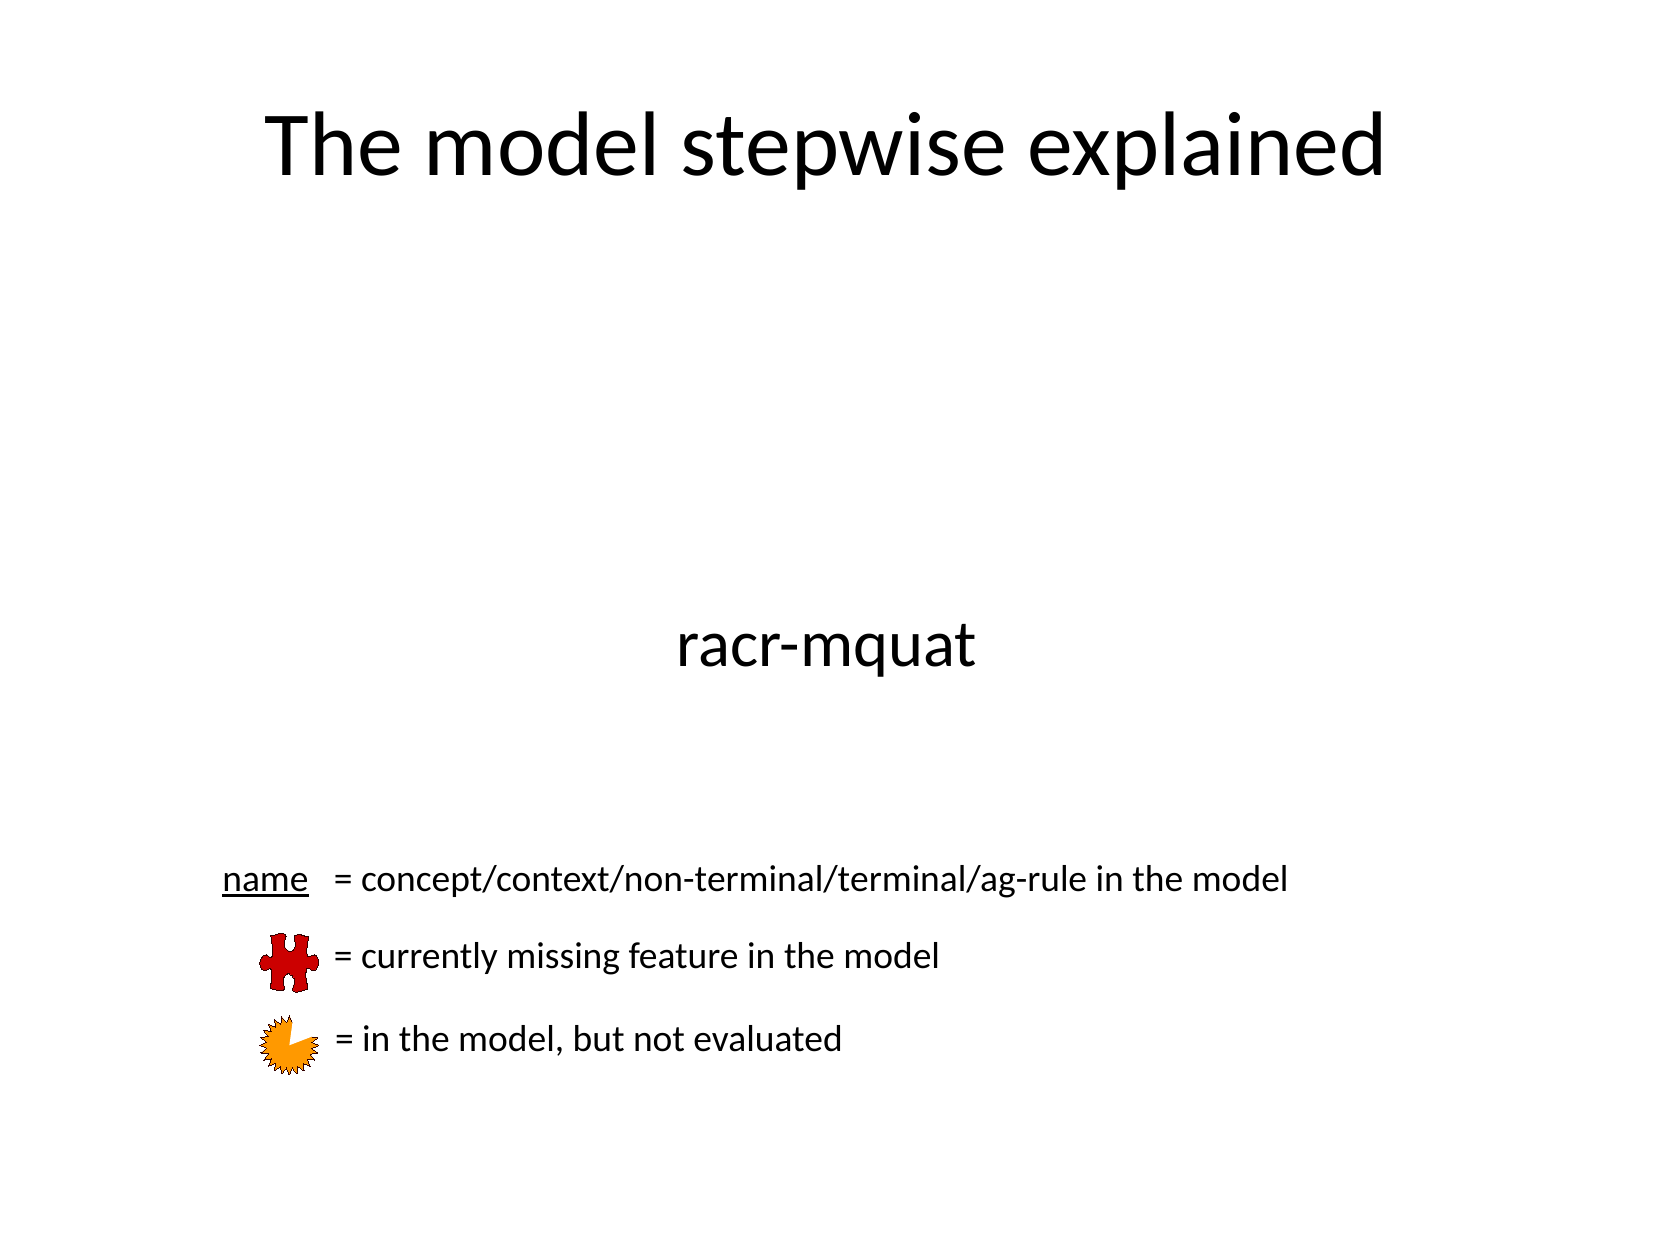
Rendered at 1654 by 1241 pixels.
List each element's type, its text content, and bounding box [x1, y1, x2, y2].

text_box [259, 933, 318, 993]
text_box = concept/context/non-terminal/terminal/ag-rule in the model [324, 856, 1304, 909]
title The model stepwise explained [82, 49, 1571, 257]
text_box [259, 1013, 319, 1075]
subtitle racr-mquat [82, 290, 1571, 1010]
text_box name [207, 856, 324, 909]
text_box = currently missing feature in the model [318, 933, 956, 986]
text_box = in the model, but not evaluated [320, 1015, 858, 1069]
